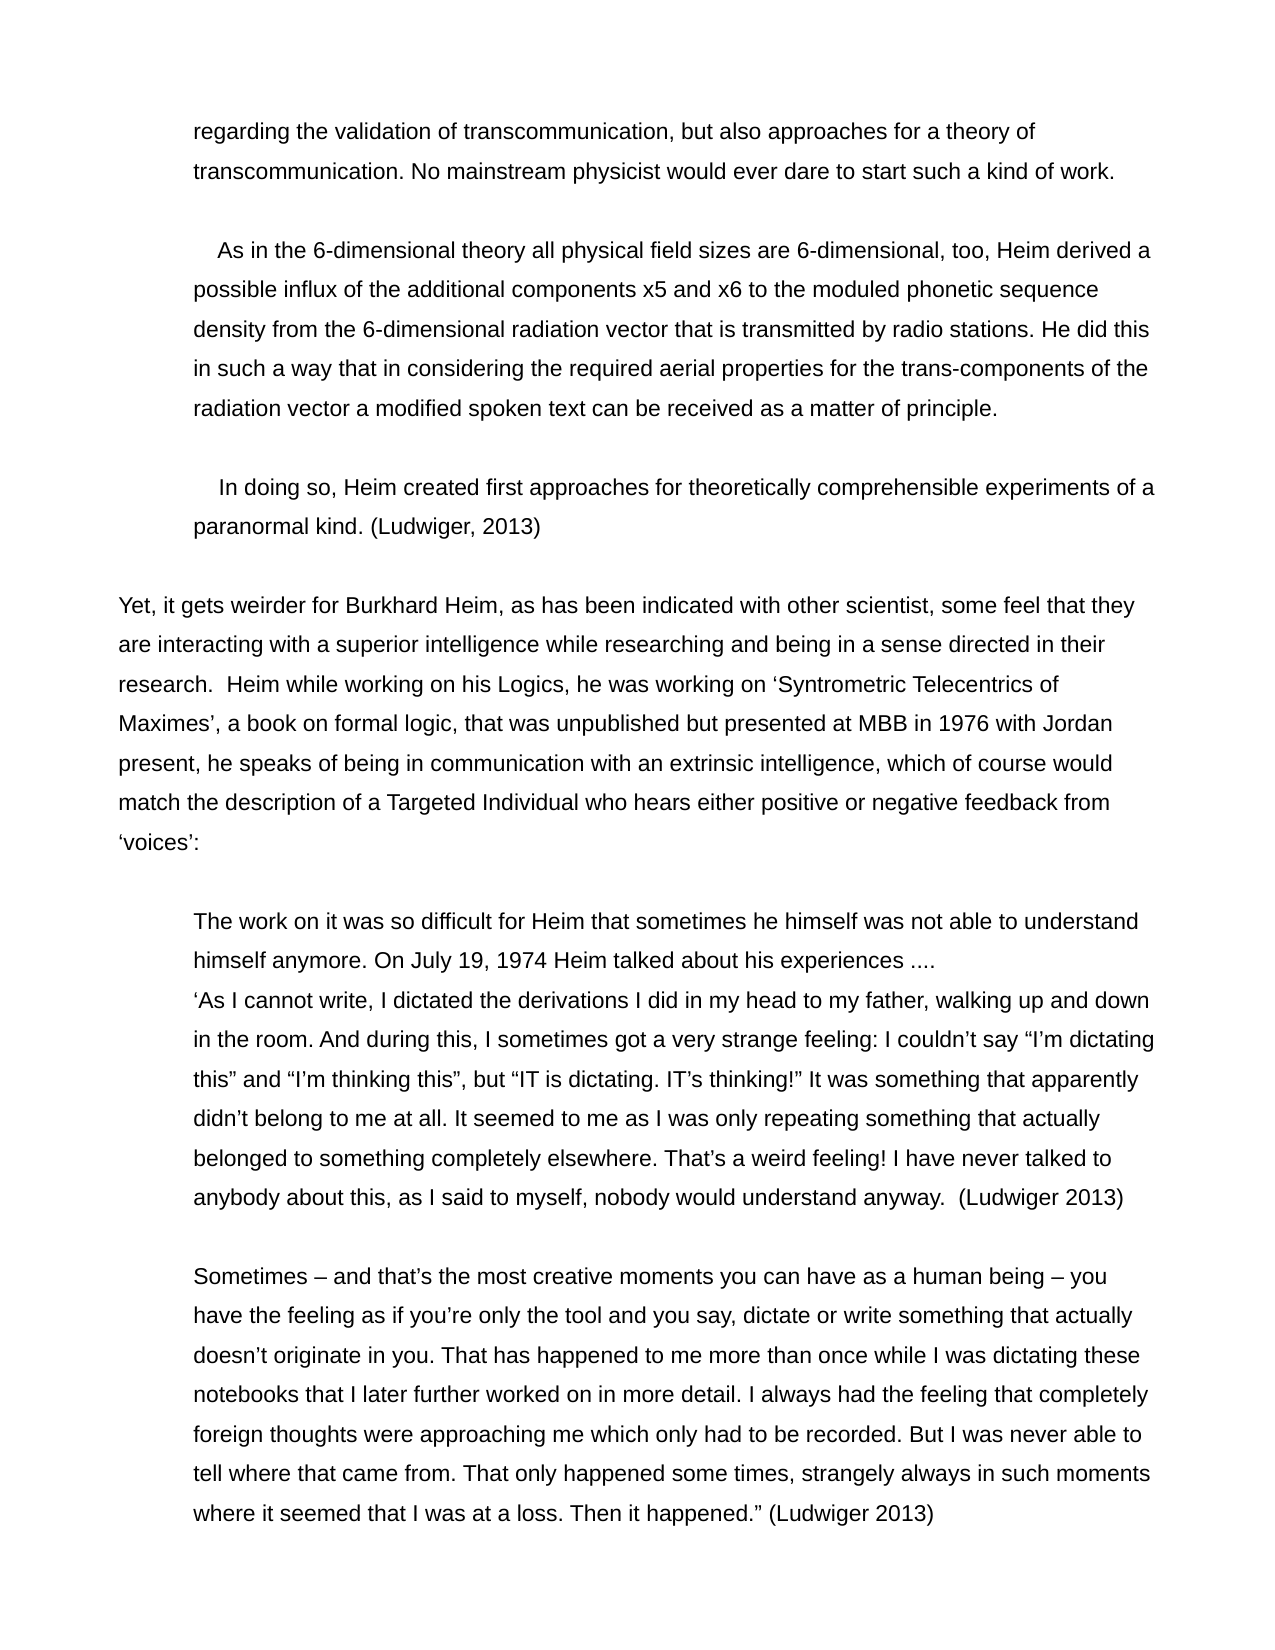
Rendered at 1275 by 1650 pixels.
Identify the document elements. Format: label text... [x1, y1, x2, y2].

text Yet, it gets weirder for Burkhard Heim, as has been indicated with other scientist, some feel that they are interacting with a superior intelligence while researching and being in a sense directed in their research. Heim while working on his Logics, he was working on ‘Syntrometric Telecentrics of Maximes’, a book on formal logic, that was unpublished but presented at MBB in 1976 with Jordan present, he speaks of being in communication with an extrinsic intelligence, which of course would match the description of a Targeted Individual who hears either positive or negative feedback from ‘voices’: [118, 592, 1157, 855]
text In doing so, Heim created first approaches for theoretically comprehensible experiments of a paranormal kind. (Ludwiger, 2013) [193, 473, 1157, 539]
text The work on it was so difficult for Heim that sometimes he himself was not able to understand himself anymore. On July 19, 1974 Heim talked about his experiences .... ‘As I cannot write, I dictated the derivations I did in my head to my father, walking up and down in the room. And during this, I sometimes got a very strange feeling: I couldn’t say “I’m dictating this” and “I’m thinking this”, but “IT is dictating. IT’s thinking!” It was something that apparently didn’t belong to me at all. It seemed to me as I was only repeating something that actually belonged to something completely elsewhere. That’s a weird feeling! I have never talked to anybody about this, as I said to myself, nobody would understand anyway. (Ludwiger 2013) [193, 908, 1157, 1210]
text Sometimes – and that’s the most creative moments you can have as a human being – you have the feeling as if you’re only the tool and you say, dictate or write something that actually doesn’t originate in you. That has happened to me more than once while I was dictating these notebooks that I later further worked on in more detail. I always had the feeling that completely foreign thoughts were approaching me which only had to be recorded. But I was never able to tell where that came from. That only happened some times, strangely always in such moments where it seemed that I was at a loss. Then it happened.” (Ludwiger 2013) [193, 1263, 1157, 1526]
text As in the 6-dimensional theory all physical field sizes are 6-dimensional, too, Heim derived a possible influx of the additional components x5 and x6 to the moduled phonetic sequence density from the 6-dimensional radiation vector that is transmitted by radio stations. He did this in such a way that in considering the required aerial properties for the trans-components of the radiation vector a modified spoken text can be received as a matter of principle. [193, 197, 1157, 460]
text regarding the validation of transcommunication, but also approaches for a theory of transcommunication. No mainstream physicist would ever dare to start such a kind of work. [193, 118, 1157, 184]
